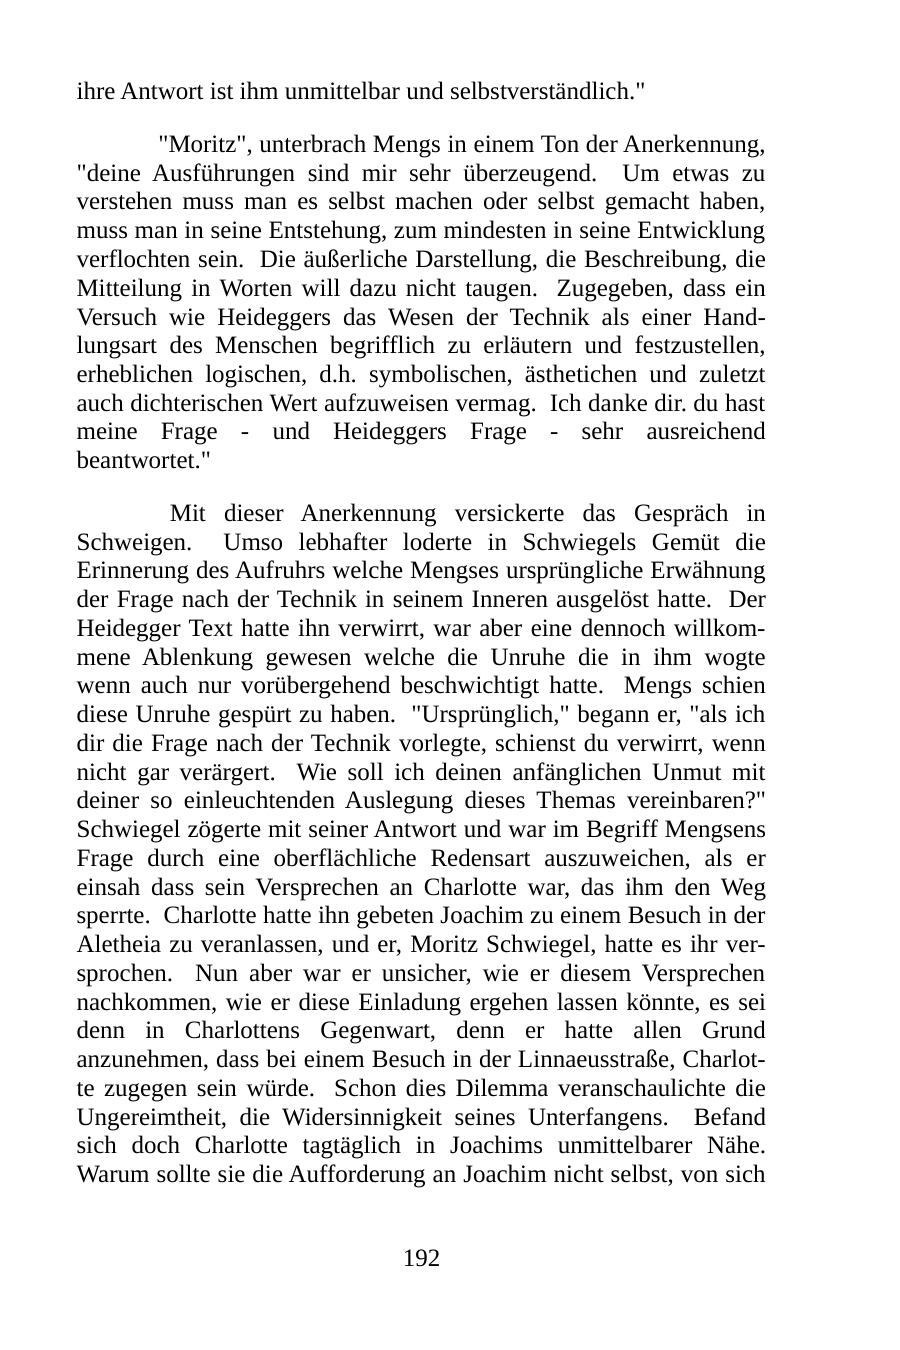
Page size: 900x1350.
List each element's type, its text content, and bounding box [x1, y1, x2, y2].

text Mit dieser Anerkennung versickerte das Gespräch in Schweigen. Umso lebhafter loderte in Schwiegels Gemüt die Erinnerung des Aufruhrs welche Mengses ursprüngliche Erwähnung der Frage nach der Technik in seinem Inneren ausgelöst hatte. Der Heidegger Text hatte ihn verwirrt, war aber eine dennoch willkom-mene Ablenkung gewesen welche die Unruhe die in ihm wogte wenn auch nur vorübergehend beschwichtigt hatte. Mengs schien diese Unruhe gespürt zu haben. "Ursprünglich," begann er, "als ich dir die Frage nach der Technik vorlegte, schienst du verwirrt, wenn nicht gar verärgert. Wie soll ich deinen anfänglichen Unmut mit deiner so einleuchtenden Auslegung dieses Themas vereinbaren?" Schwiegel zögerte mit seiner Antwort und war im Begriff Mengsens Frage durch eine oberflächliche Redensart auszuweichen, als er einsah dass sein Versprechen an Charlotte war, das ihm den Weg sperrte. Charlotte hatte ihn gebeten Joachim zu einem Besuch in der Aletheia zu veranlassen, und er, Moritz Schwiegel, hatte es ihr ver-sprochen. Nun aber war er unsicher, wie er diesem Versprechen nachkommen, wie er diese Einladung ergehen lassen könnte, es sei denn in Charlottens Gegenwart, denn er hatte allen Grund anzunehmen, dass bei einem Besuch in der Linnaeusstraße, Charlot-te zugegen sein würde. Schon dies Dilemma veranschaulichte die Ungereimtheit, die Widersinnigkeit seines Unterfangens. Befand sich doch Charlotte tagtäglich in Joachims unmittelbarer Nähe. Warum sollte sie die Aufforderung an Joachim nicht selbst, von sich [76, 498, 766, 1188]
text ihre Antwort ist ihm unmittelbar und selbstverständlich." [76, 76, 766, 105]
text "Moritz", unterbrach Mengs in einem Ton der Anerkennung, "deine Ausführungen sind mir sehr überzeugend. Um etwas zu verstehen muss man es selbst machen oder selbst gemacht haben, muss man in seine Entstehung, zum mindesten in seine Entwicklung verflochten sein. Die äußerliche Darstellung, die Beschreibung, die Mitteilung in Worten will dazu nicht taugen. Zugegeben, dass ein Versuch wie Heideggers das Wesen der Technik als einer Hand-lungsart des Menschen begrifflich zu erläutern und festzustellen, erheblichen logischen, d.h. symbolischen, ästhetichen und zuletzt auch dichterischen Wert aufzuweisen vermag. Ich danke dir. du hast meine Frage - und Heideggers Frage - sehr ausreichend beantwortet." [76, 129, 766, 474]
